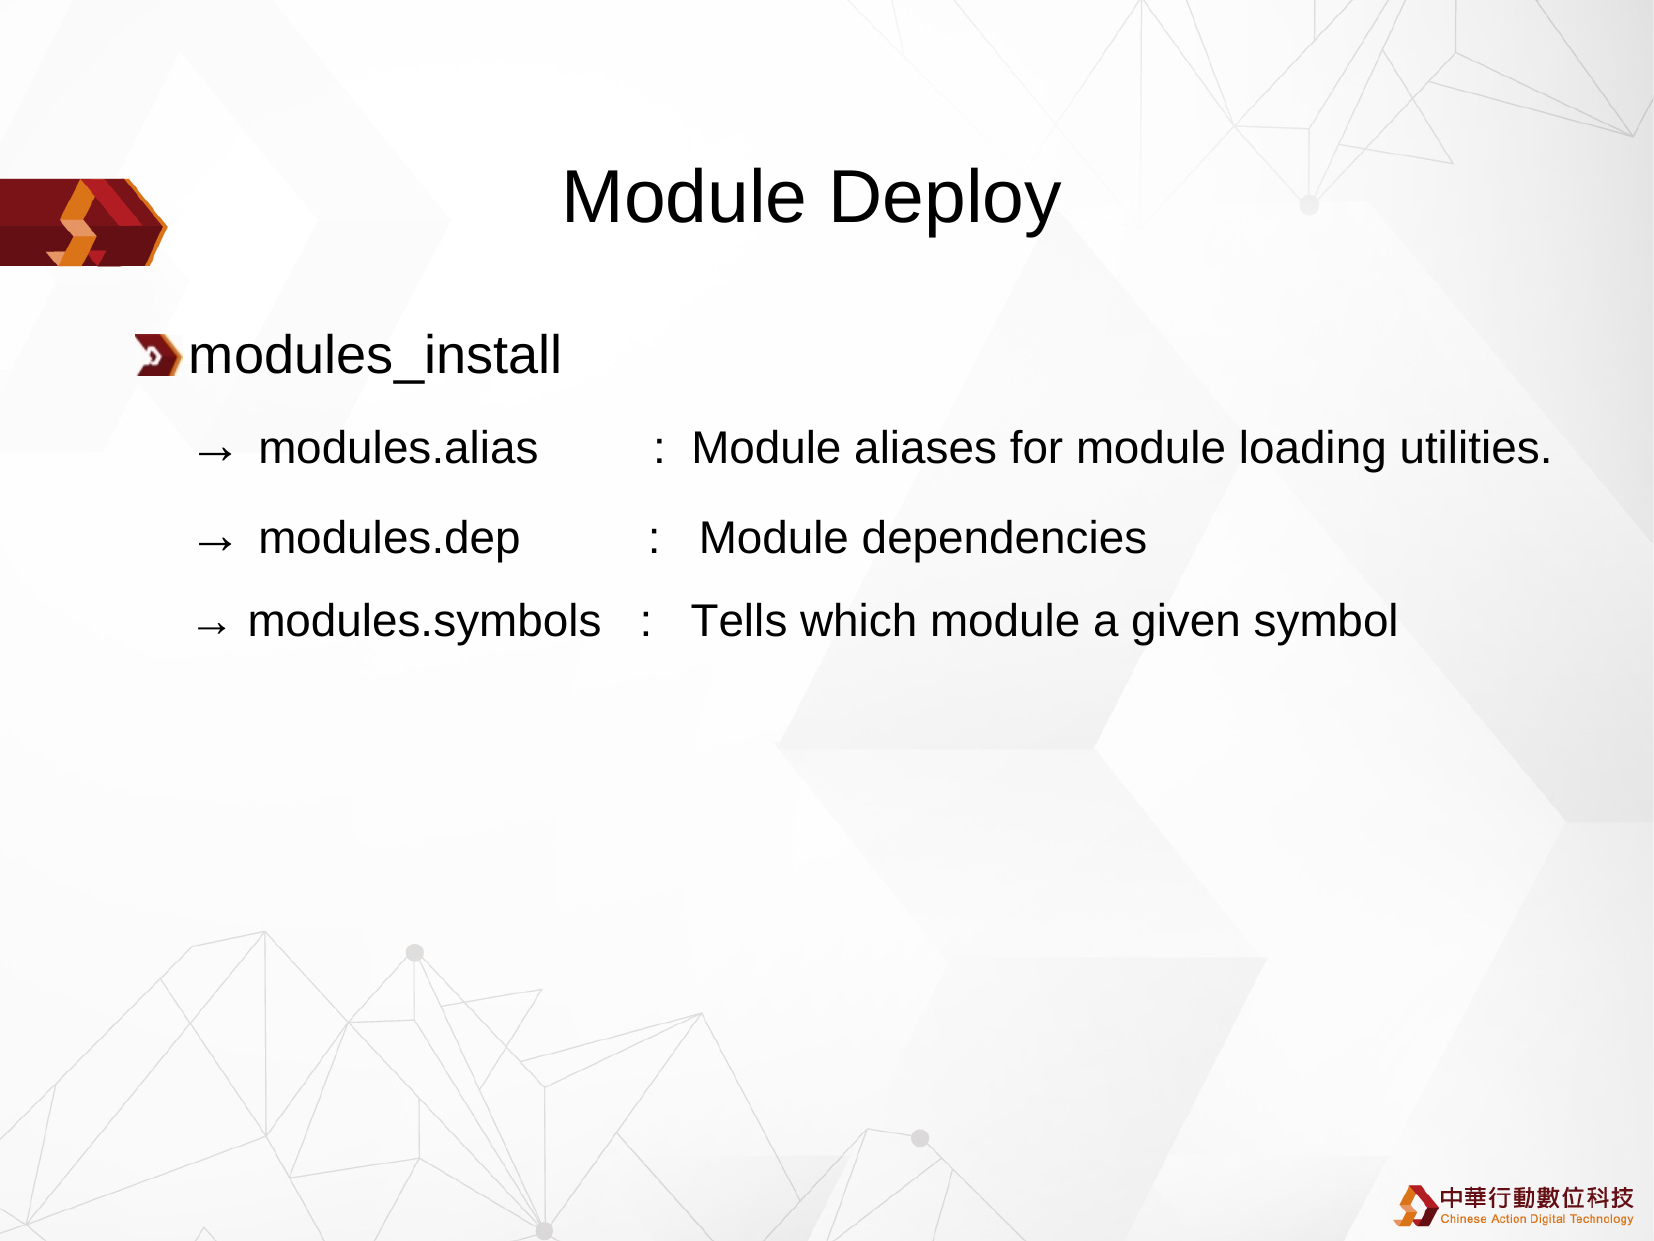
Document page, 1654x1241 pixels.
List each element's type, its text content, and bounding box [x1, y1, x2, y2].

list modules_install → modules.alias : Module aliases for module loading utilities. → modules.dep : Module dependencies → modules.symbols : Tells which module a given symbol [118, 324, 1571, 1056]
title Module Deploy [118, 112, 1506, 281]
picture [0, 0, 1654, 1241]
